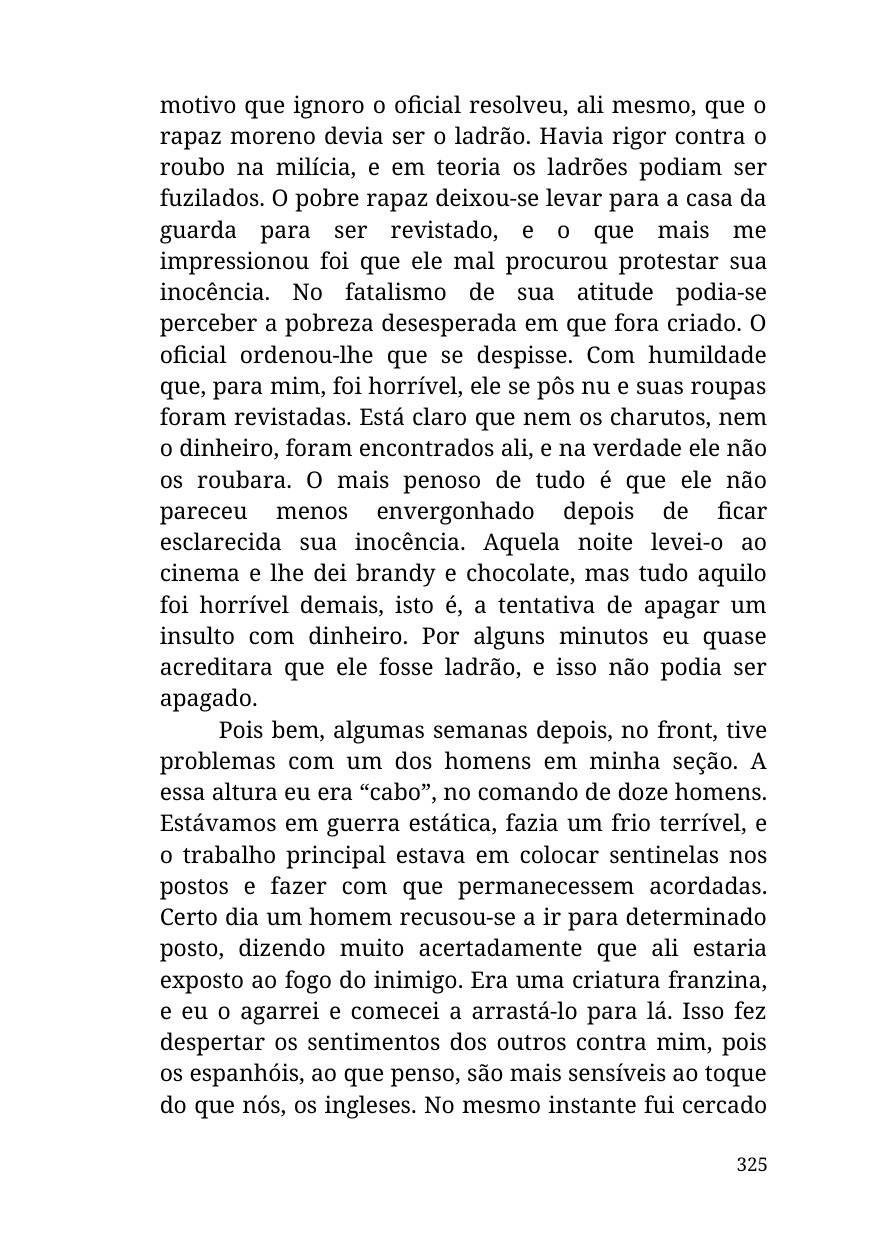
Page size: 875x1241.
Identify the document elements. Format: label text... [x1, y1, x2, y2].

text Pois bem, algumas semanas depois, no front, tive problemas com um dos homens em minha seção. A essa altura eu era “cabo”, no comando de doze homens. Estávamos em guerra estática, fazia um frio terrível, e o trabalho principal estava em colocar sentinelas nos postos e fazer com que permanecessem acordadas. Certo dia um homem recusou-se a ir para determinado posto, dizendo muito acertadamente que ali estaria exposto ao fogo do inimigo. Era uma criatura franzina, e eu o agarrei e comecei a arrastá-lo para lá. Isso fez despertar os sentimentos dos outros contra mim, pois os espanhóis, ao que penso, são mais sensíveis ao toque do que nós, os ingleses. No mesmo instante fui cercado [159, 713, 768, 1120]
text motivo que ignoro o oficial resolveu, ali mesmo, que o rapaz moreno devia ser o ladrão. Havia rigor contra o roubo na milícia, e em teoria os ladrões podiam ser fuzilados. O pobre rapaz deixou-se levar para a casa da guarda para ser revistado, e o que mais me impressionou foi que ele mal procurou protestar sua inocência. No fatalismo de sua atitude podia-se perceber a pobreza desesperada em que fora criado. O oficial ordenou-lhe que se despisse. Com humildade que, para mim, foi horrível, ele se pôs nu e suas roupas foram revistadas. Está claro que nem os charutos, nem o dinheiro, foram encontrados ali, e na verdade ele não os roubara. O mais penoso de tudo é que ele não pareceu menos envergonhado depois de ficar esclarecida sua inocência. Aquela noite levei-o ao cinema e lhe dei brandy e chocolate, mas tudo aquilo foi horrível demais, isto é, a tentativa de apagar um insulto com dinheiro. Por alguns minutos eu quase acreditara que ele fosse ladrão, e isso não podia ser apagado. [159, 88, 768, 713]
